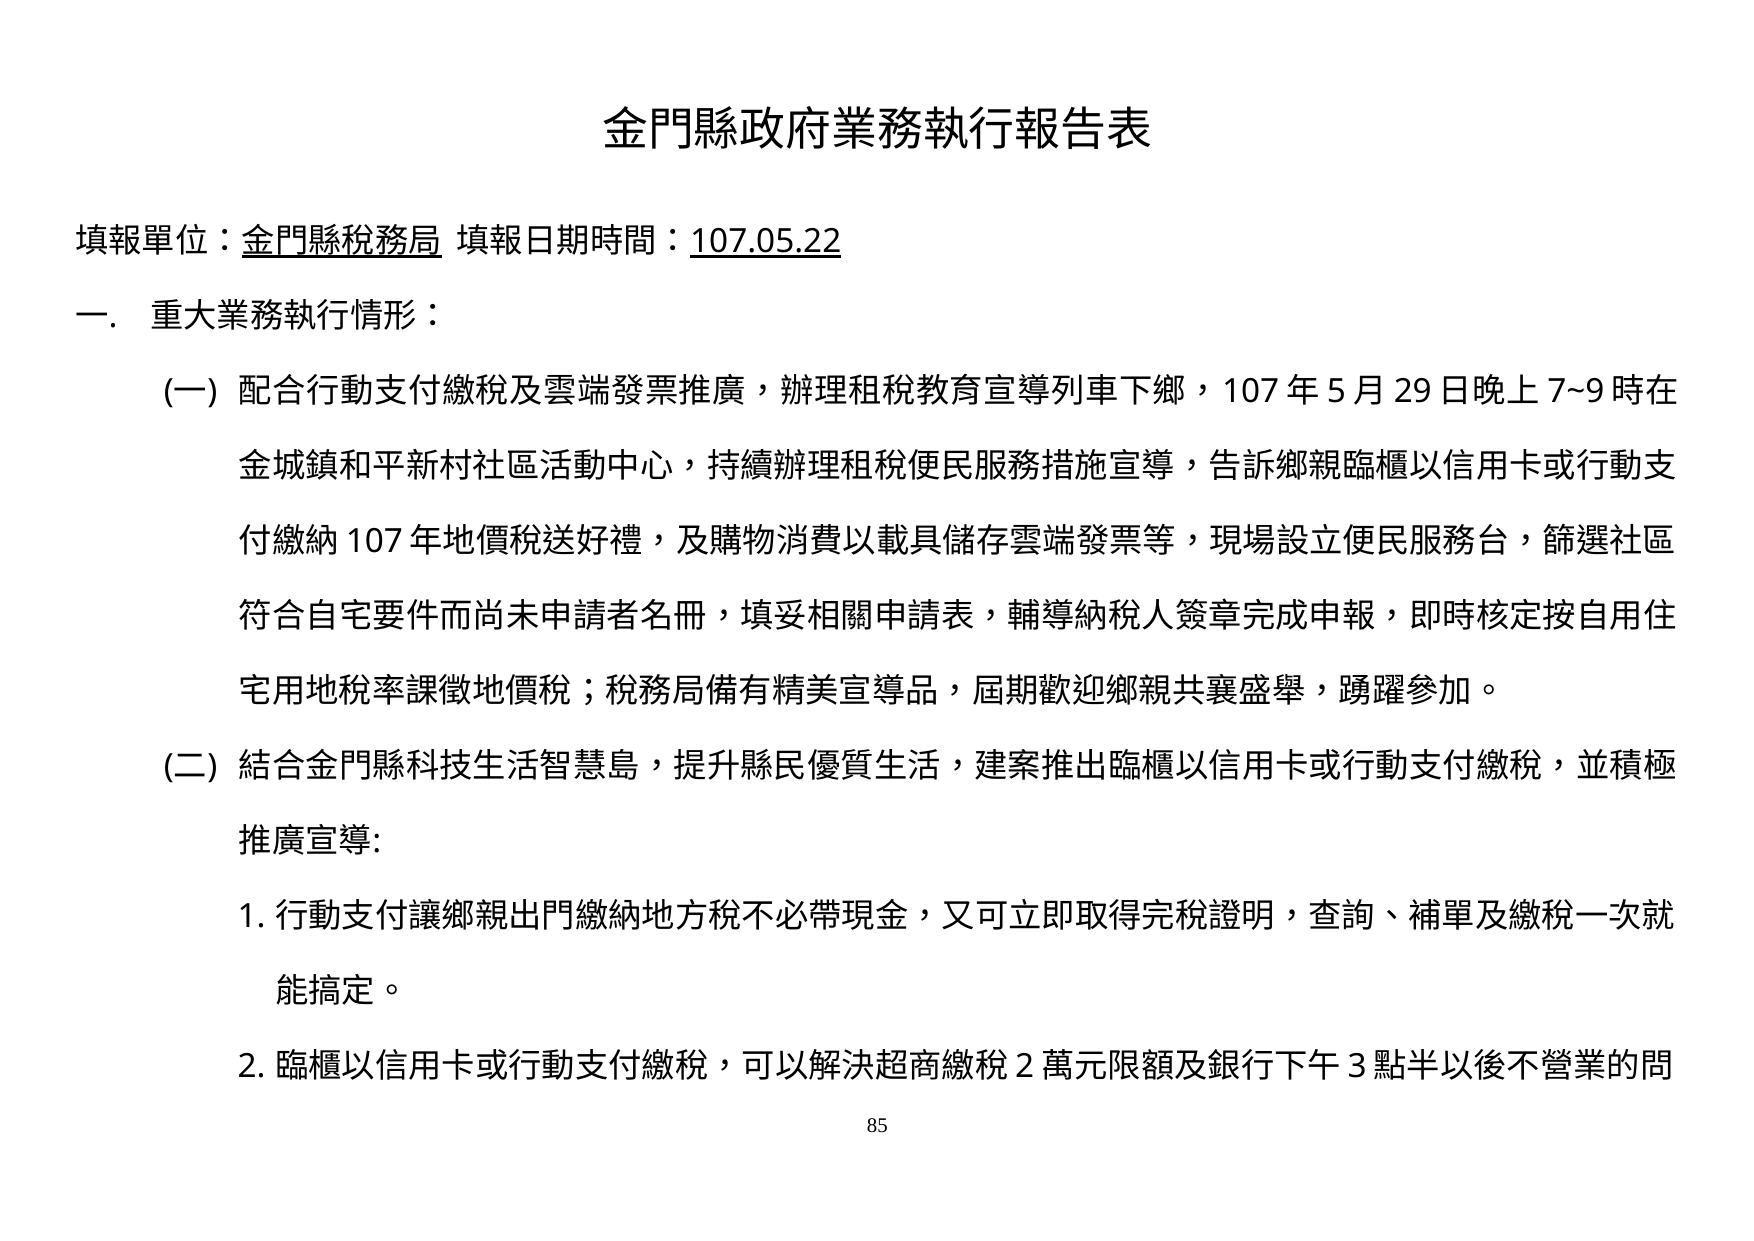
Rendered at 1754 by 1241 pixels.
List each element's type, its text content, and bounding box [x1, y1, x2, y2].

text 能搞定。 [275, 951, 1679, 1026]
list 配合行動支付繳稅及雲端發票推廣，辦理租稅教育宣導列車下鄉，107年5月29日晚上7~9時在金城鎮和平新村社區活動中心，持續辦理租稅便民服務措施宣導，告訴鄉親臨櫃以信用卡或行動支付繳納107年地價稅送好禮，及購物消費以載具儲存雲端發票等，現場設立便民服務台，篩選社區符合自宅要件而尚未申請者名冊，填妥相關申請表，輔導納稅人簽章完成申報，即時核定按自用住宅用地稅率課徵地價稅；稅務局備有精美宣導品，屆期歡迎鄉親共襄盛舉，踴躍參加。 [164, 351, 1679, 726]
list 行動支付讓鄉親出門繳納地方稅不必帶現金，又可立即取得完稅證明，查詢、補單及繳稅一次就 [237, 876, 1679, 951]
text 金門縣政府業務執行報告表 [75, 88, 1679, 163]
list 臨櫃以信用卡或行動支付繳稅，可以解決超商繳稅2萬元限額及銀行下午3點半以後不營業的問 [237, 1026, 1679, 1101]
list 結合金門縣科技生活智慧島，提升縣民優質生活，建案推出臨櫃以信用卡或行動支付繳稅，並積極推廣宣導: [164, 726, 1679, 876]
list 重大業務執行情形： [75, 276, 1679, 351]
text 填報單位：金門縣稅務局 填報日期時間：107.05.22 [75, 201, 1679, 276]
